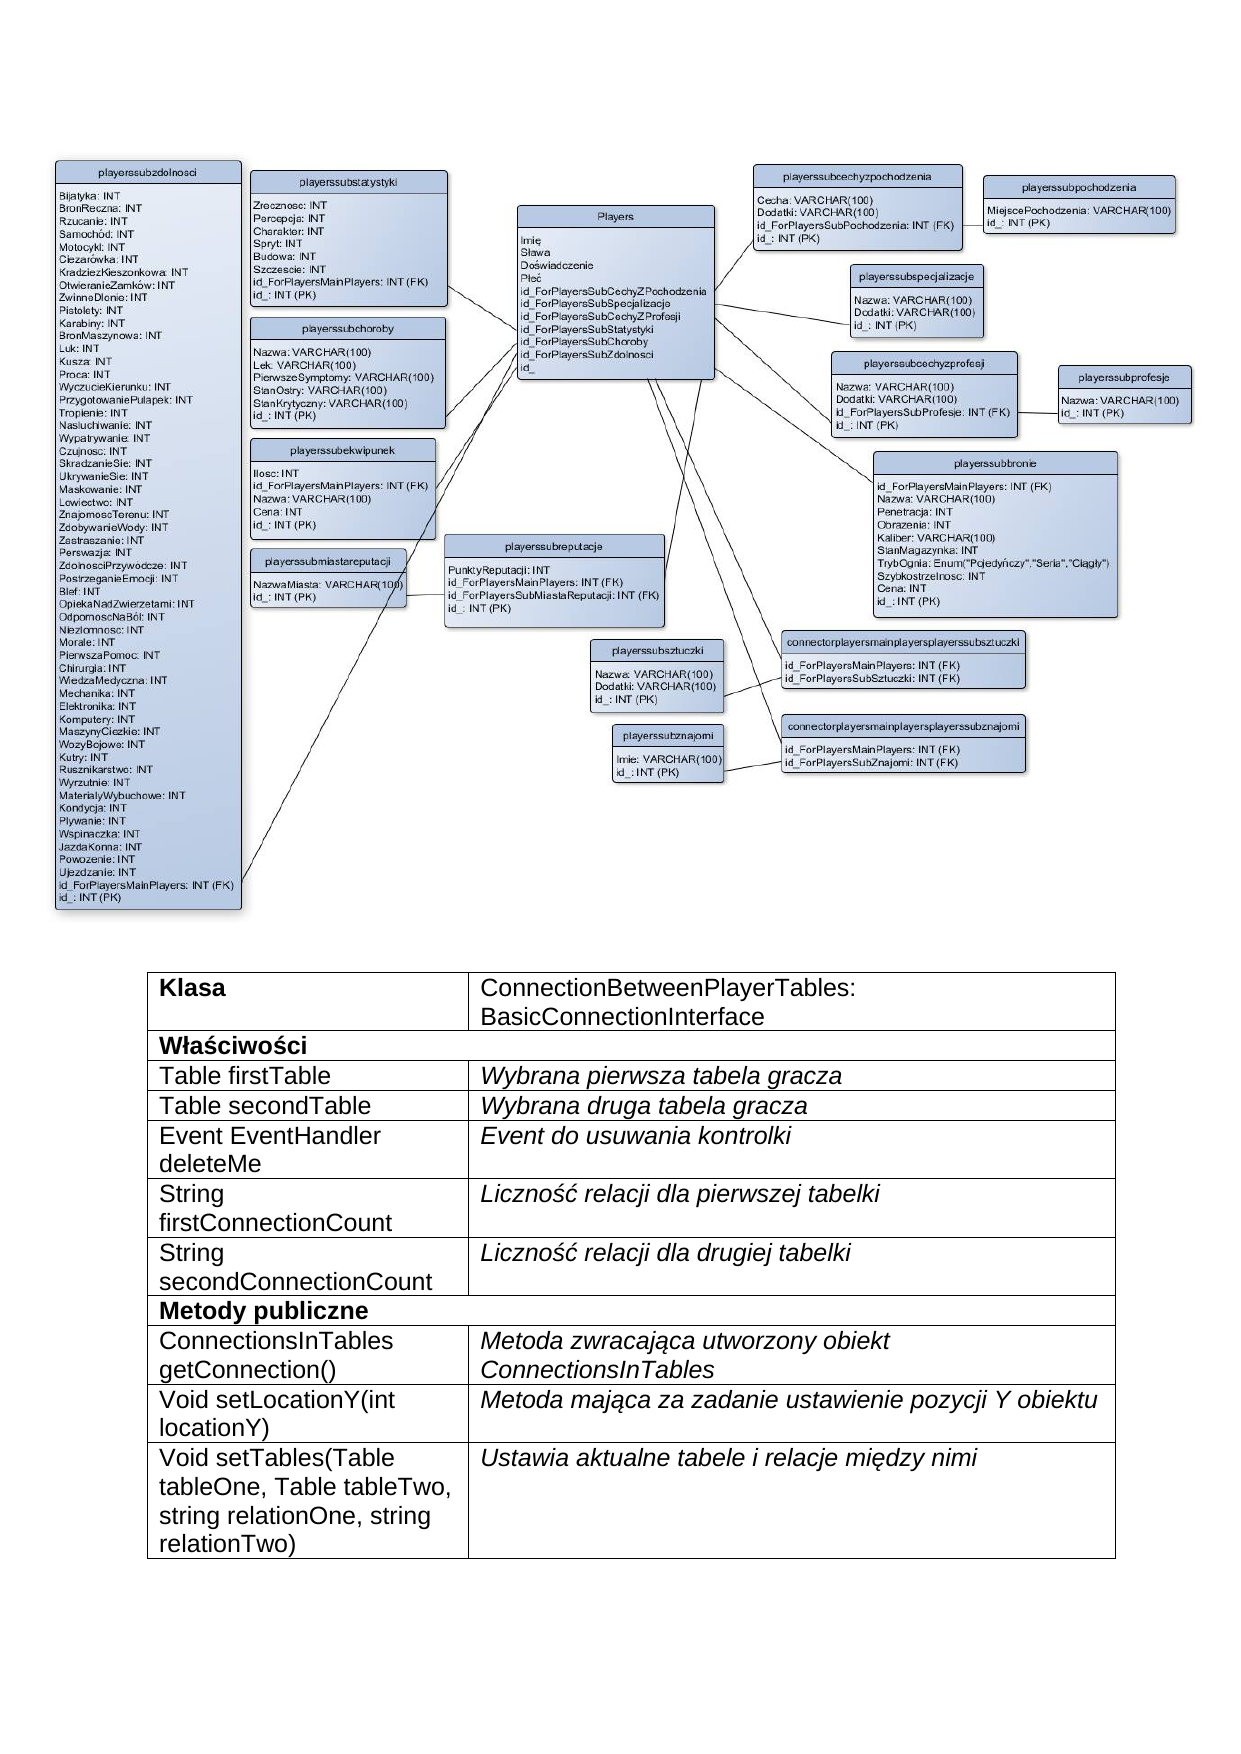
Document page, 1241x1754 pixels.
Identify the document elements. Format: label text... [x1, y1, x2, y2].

table_cell Event EventHandler deleteMe [148, 1121, 468, 1178]
table_cell Table secondTable [148, 1091, 468, 1119]
table_cell String secondConnectionCount [148, 1238, 468, 1295]
table_cell Void setLocationY(int locationY) [148, 1385, 468, 1442]
table_cell String firstConnectionCount [148, 1179, 468, 1237]
table_cell Event do usuwania kontrolki [469, 1121, 1115, 1178]
table_cell ConnectionsInTables getConnection() [148, 1326, 468, 1383]
table_cell Table firstTable [148, 1061, 468, 1090]
table_cell Wybrana druga tabela gracza [469, 1091, 1115, 1119]
table_cell Wybrana pierwsza tabela gracza [469, 1061, 1115, 1090]
table_cell Metoda zwracająca utworzony obiekt ConnectionsInTables [469, 1326, 1115, 1383]
table_cell Właściwości [148, 1031, 1115, 1060]
table_cell Metody publiczne [148, 1296, 1115, 1325]
table_cell Metoda mająca za zadanie ustawienie pozycji Y obiektu [469, 1385, 1115, 1442]
table_cell Ustawia aktualne tabele i relacje między nimi [469, 1443, 1115, 1558]
table_cell Void setTables(Table tableOne, Table tableTwo, string relationOne, string relationTwo) [148, 1443, 468, 1558]
table_cell Liczność relacji dla pierwszej tabelki [469, 1179, 1115, 1237]
table_header ConnectionBetweenPlayerTables: BasicConnectionInterface [469, 973, 1115, 1030]
table_cell Liczność relacji dla drugiej tabelki [469, 1238, 1115, 1295]
table_header Klasa [148, 973, 468, 1030]
picture [42, 147, 1204, 923]
